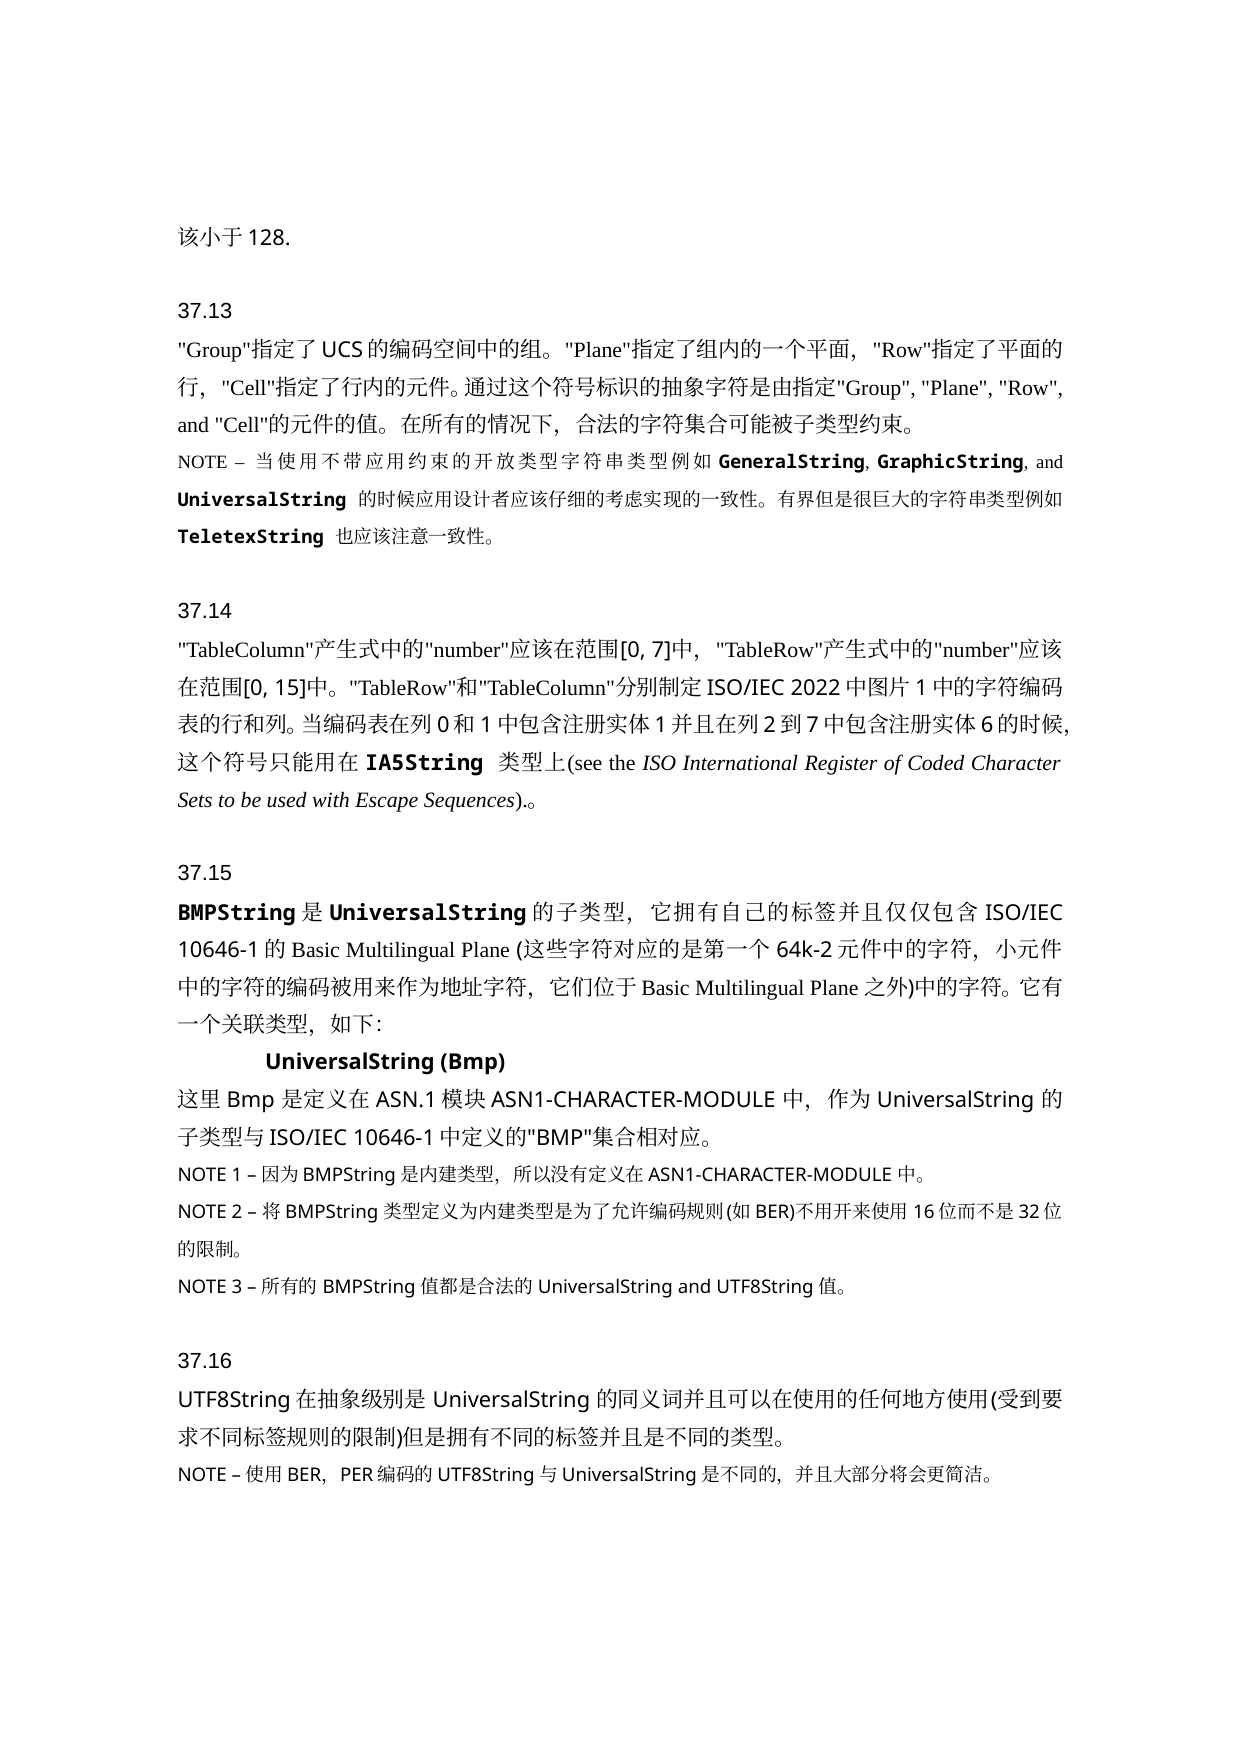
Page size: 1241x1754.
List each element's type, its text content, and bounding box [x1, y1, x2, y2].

text 该小于128. [177, 217, 1063, 254]
text 这里Bmp 是定义在ASN.1模块ASN1-CHARACTER-MODULE 中，作为UniversalString 的子类型与ISO/IEC 10646-1中定义的"BMP"集合相对应。 [177, 1079, 1063, 1154]
text UniversalString (Bmp) [177, 1042, 1063, 1079]
text "Group"指定了UCS的编码空间中的组。"Plane"指定了组内的一个平面，"Row"指定了平面的行，"Cell"指定了行内的元件。通过这个符号标识的抽象字符是由指定"Group", "Plane", "Row", and "Cell"的元件的值。在所有的情况下，合法的字符集合可能被子类型约束。 [177, 329, 1063, 442]
text NOTE 1 – 因为BMPString 是内建类型，所以没有定义在ASN1-CHARACTER-MODULE 中。 [177, 1154, 1063, 1192]
text NOTE – 使用BER，PER编码的UTF8String 与UniversalString 是不同的，并且大部分将会更简洁。 [177, 1454, 1063, 1492]
text "TableColumn"产生式中的"number"应该在范围[0, 7]中，"TableRow"产生式中的"number"应该在范围[0, 15]中。"TableRow"和"TableColumn"分别制定ISO/IEC 2022中图片1中的字符编码表的行和列。当编码表在列0和1中包含注册实体1并且在列2到7中包含注册实体6的时候，这个符号只能用在IA5String 类型上(see the ISO International Register of Coded Character Sets to be used with Escape Sequences).。 [177, 629, 1063, 817]
text NOTE 3 – 所有的 BMPString 值都是合法的 UniversalString and UTF8String 值。 [177, 1267, 1063, 1304]
text BMPString是UniversalString的子类型，它拥有自己的标签并且仅仅包含ISO/IEC 10646-1的Basic Multilingual Plane (这些字符对应的是第一个64k-2元件中的字符，小元件中的字符的编码被用来作为地址字符，它们位于Basic Multilingual Plane 之外)中的字符。它有一个关联类型，如下： [177, 892, 1063, 1042]
subtitle 37.15 [177, 854, 1063, 892]
text NOTE 2 – 将BMPString 类型定义为内建类型是为了允许编码规则(如BER)不用开来使用16位而不是32位的限制。 [177, 1192, 1063, 1267]
subtitle 37.14 [177, 592, 1063, 629]
text UTF8String在抽象级别是 UniversalString 的同义词并且可以在使用的任何地方使用(受到要求不同标签规则的限制)但是拥有不同的标签并且是不同的类型。 [177, 1379, 1063, 1454]
text NOTE – 当使用不带应用约束的开放类型字符串类型例如GeneralString, GraphicString, and UniversalString 的时候应用设计者应该仔细的考虑实现的一致性。有界但是很巨大的字符串类型例如TeletexString 也应该注意一致性。 [177, 442, 1063, 554]
subtitle 37.13 [177, 292, 1063, 329]
subtitle 37.16 [177, 1342, 1063, 1379]
